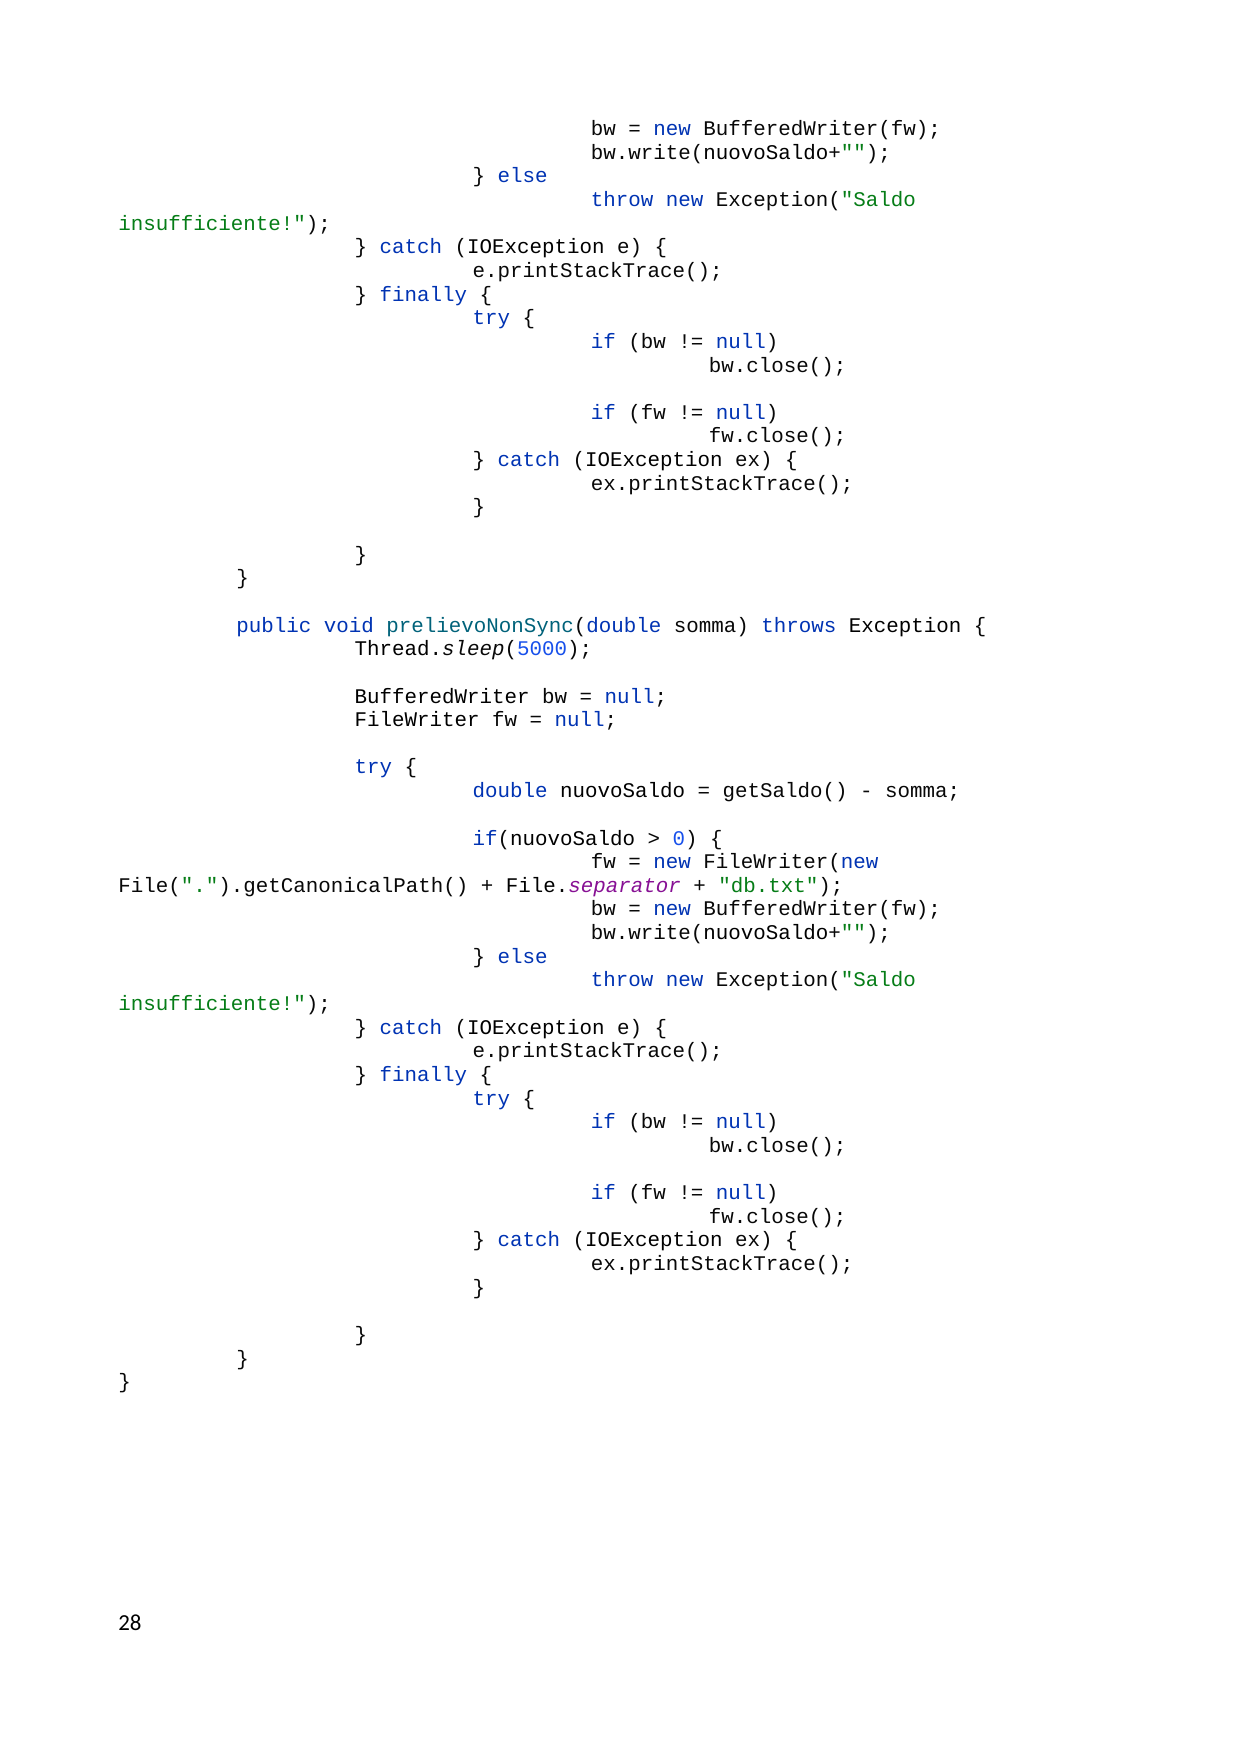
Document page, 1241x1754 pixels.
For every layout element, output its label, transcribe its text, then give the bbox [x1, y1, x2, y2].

text bw = new BufferedWriter(fw); bw.write(nuovoSaldo+""); } else throw new Exception("Saldo insufficiente!"); } catch (IOException e) { e.printStackTrace(); } finally { try { if (bw != null) bw.close(); if (fw != null) fw.close(); } catch (IOException ex) { ex.printStackTrace(); } } } public void prelievoNonSync(double somma) throws Exception { Thread.sleep(5000); BufferedWriter bw = null; FileWriter fw = null; try { double nuovoSaldo = getSaldo() - somma; if(nuovoSaldo > 0) { fw = new FileWriter(new File(".").getCanonicalPath() + File.separator + "db.txt"); bw = new BufferedWriter(fw); bw.write(nuovoSaldo+""); } else throw new Exception("Saldo insufficiente!"); } catch (IOException e) { e.printStackTrace(); } finally { try { if (bw != null) bw.close(); if (fw != null) fw.close(); } catch (IOException ex) { ex.printStackTrace(); } } } } [118, 118, 1122, 1419]
